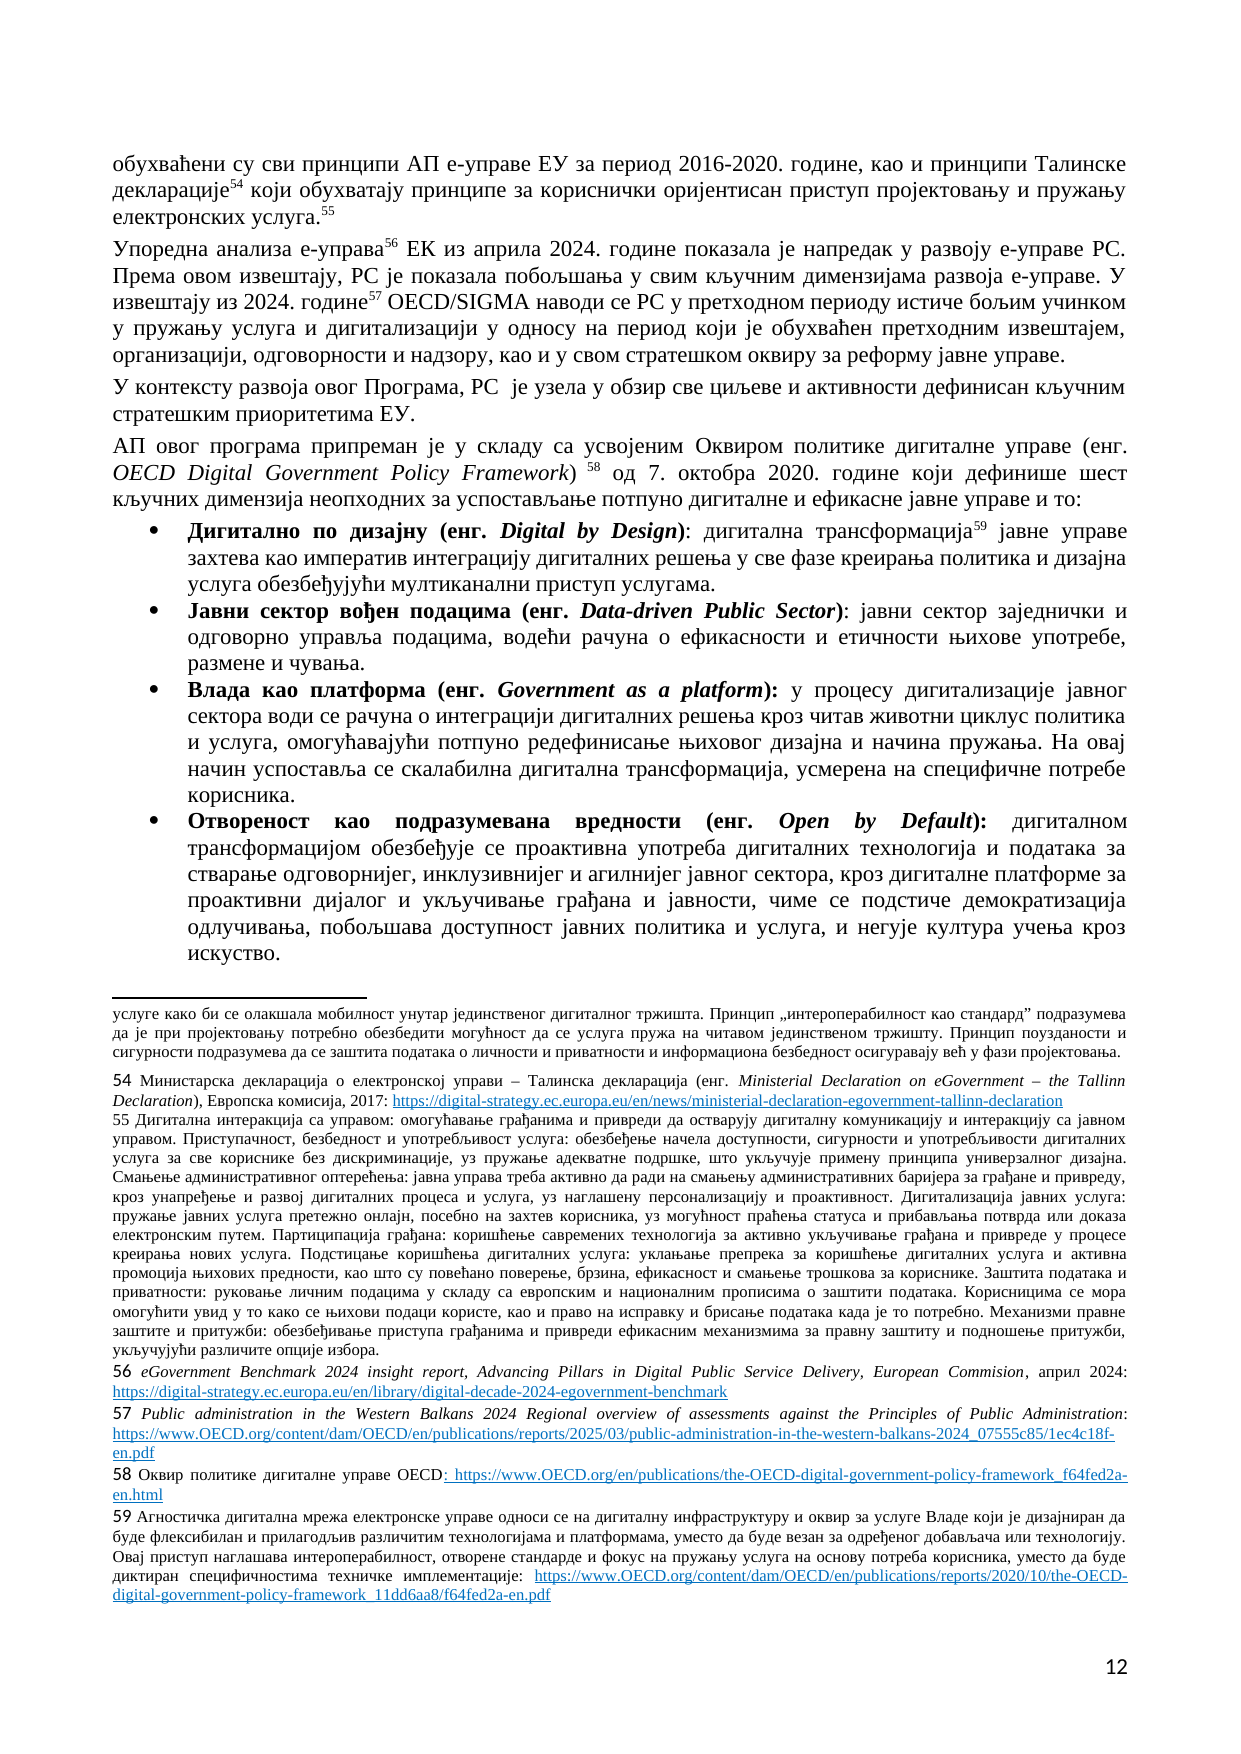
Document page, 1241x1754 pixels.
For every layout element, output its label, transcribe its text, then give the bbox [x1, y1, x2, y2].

list Влада као платформа (енг. Government as a platform): у процесу дигитализације јавног сектора води се рачуна о интеграцији дигиталних решења кроз читав животни циклус политика и услуга, омогућавајући потпуно редефинисање њиховог дизајна и начина пружања. На овај начин успоставља се скалабилна дигитална трансформација, усмерена на специфичне потребе корисника. [150, 676, 1128, 807]
list Агностичка дигитална мрежа електронске управе односи се на дигиталну инфраструктуру и оквир за услуге Владе који је дизајниран да буде флексибилан и прилагодљив различитим технологијама и платформама, уместо да буде везан за одређеног добављача или технологију. Овај приступ наглашава интероперабилност, отворене стандарде и фокус на пружању услуга на основу потреба корисника, уместо да буде диктиран специфичностима техничке имплементације: https://www.OECD.org/content/dam/OECD/en/publications/reports/2020/10/the-OECD-digital-government-policy-framework_11dd6aa8/f64fed2a-en.pdf [112, 1504, 1128, 1604]
list Дигитално по дизајну (енг. Digital by Design): дигитална трансформација јавне управе захтева као императив интеграцију дигиталних решења у све фазе креирања политика и дизајна услуга обезбеђујући мултиканални приступ услугама. [150, 518, 1128, 597]
text Министарска декларација о електронској управи – Талинска декларација (енг. Ministerial Declaration on eGovernment – the Tallinn Declaration), Европска комисија, 2017: https://digital-strategy.ec.europa.eu/en/news/ministerial-declaration-egovernment-tallinn-declaration [112, 1068, 1128, 1110]
text Дигитална интеракција са управом: омогућавање грађанима и привреди да остварују дигиталну комуникацију и интеракцију са јавном управом. Приступачност, безбедност и употребљивост услуга: обезбеђење начела доступности, сигурности и употребљивости дигиталних услуга за све кориснике без дискриминације, уз пружање адекватне подршке, што укључује примену принципа универзалног дизајна. Смањење административног оптерећења: јавна управа треба активно да ради на смањењу административних баријера за грађане и привреду, кроз унапређење и развој дигиталних процеса и услуга, уз наглашену персонализацију и проактивност. Дигитализација јавних услуга: пружање јавних услуга претежно онлајн, посебно на захтев корисника, уз могућност праћења статуса и прибављања потврда или доказа електронским путем. Партиципација грађана: коришћење савремених технологија за активно укључивање грађана и привреде у процесе креирања нових услуга. Подстицање коришћења дигиталних услуга: уклањање препрека за коришћење дигиталних услуга и активна промоција њихових предности, као што су повећано поверење, брзина, ефикасност и смањење трошкова за кориснике. Заштита података и приватности: руковање личним подацима у складу са европским и националним прописима о заштити података. Корисницима се мора омогућити увид у то како се њихови подаци користе, као и право на исправку и брисање података када је то потребно. Механизми правне заштите и притужби: обезбеђивање приступа грађанима и привреди ефикасним механизмима за правну заштиту и подношење притужби, укључујући различите опције избора. [112, 1110, 1128, 1359]
text Public administration in the Western Balkans 2024 Regional overview of assessments against the Principles of Public Administration: https://www.OECD.org/content/dam/OECD/en/publications/reports/2025/03/public-administration-in-the-western-balkans-2024_07555c85/1ec4c18f-en.pdf [112, 1401, 1128, 1462]
list Јавни сектор вођен подацима (енг. Data-driven Public Sector): јавни сектор заједнички и одговорно управља подацима, водећи рачуна о ефикасности и етичности њихове употребе, размене и чувања. [150, 597, 1128, 676]
text Оквир политике дигиталне управе OECD: https://www.OECD.org/en/publications/the-OECD-digital-government-policy-framework_f64fed2a-en.html [112, 1462, 1128, 1504]
text У контексту развоја овог Програма, РС је узела у обзир све циљеве и активности дефинисан кључним стратешким приоритетима ЕУ. [112, 373, 1128, 426]
text услуге како би се олакшала мобилност унутар јединственог дигиталног тржишта. Принцип „интероперабилност као стандард” подразумева да је при пројектовању потребно обезбедити могућност да се услуга пружа на читавом јединственом тржишту. Принцип поузданости и сигурности подразумева да се заштита података о личности и приватности и информациона безбедност осигуравају већ у фази пројектовања. [112, 1004, 1128, 1061]
text АП овог програма припреман је у складу са усвојеним Оквиром политике дигиталне управе (енг. OECD Digital Government Policy Framework) од 7. октобра 2020. године који дефинише шест кључних димензија неопходних за успостављање потпуно дигиталне и ефикасне јавне управе и то: [112, 432, 1128, 511]
list Отвореност као подразумевана вредности (енг. Open by Default): дигиталном трансформацијом обезбеђује се проактивна употреба дигиталних технологија и података за стварање одговорнијег, инклузивнијег и агилнијег јавног сектора, кроз дигиталне платформе за проактивни дијалог и укључивање грађана и јавности, чиме се подстиче демократизација одлучивања, побољшава доступност јавних политика и услуга, и негује култура учења кроз искуство. [150, 807, 1128, 966]
text eGovernment Benchmark 2024 insight report, Advancing Pillars in Digital Public Service Delivery, European Commision, април 2024: https://digital-strategy.ec.europa.eu/en/library/digital-decade-2024-egovernment-benchmark [112, 1359, 1128, 1401]
text Упоредна анализа е-управа ЕК из априла 2024. године показала је напредак у развоју е-управе РС. Према овом извештају, РС је показала побољшања у свим кључним димензијама развоја е-управе. У извештају из 2024. године OECD/SIGMA наводи се РС у претходном периоду истиче бољим учинком у пружању услуга и дигитализацији у односу на период који је обухваћен претходним извештајем, организацији, одговорности и надзору, као и у свом стратешком оквиру за реформу јавне управе. [112, 235, 1128, 367]
text обухваћени су сви принципи АП е-управе ЕУ за период 2016-2020. године, као и принципи Талинске декларације који обухватају принципе за кориснички оријентисан приступ пројектовању и пружању електронских услуга. [112, 150, 1128, 229]
